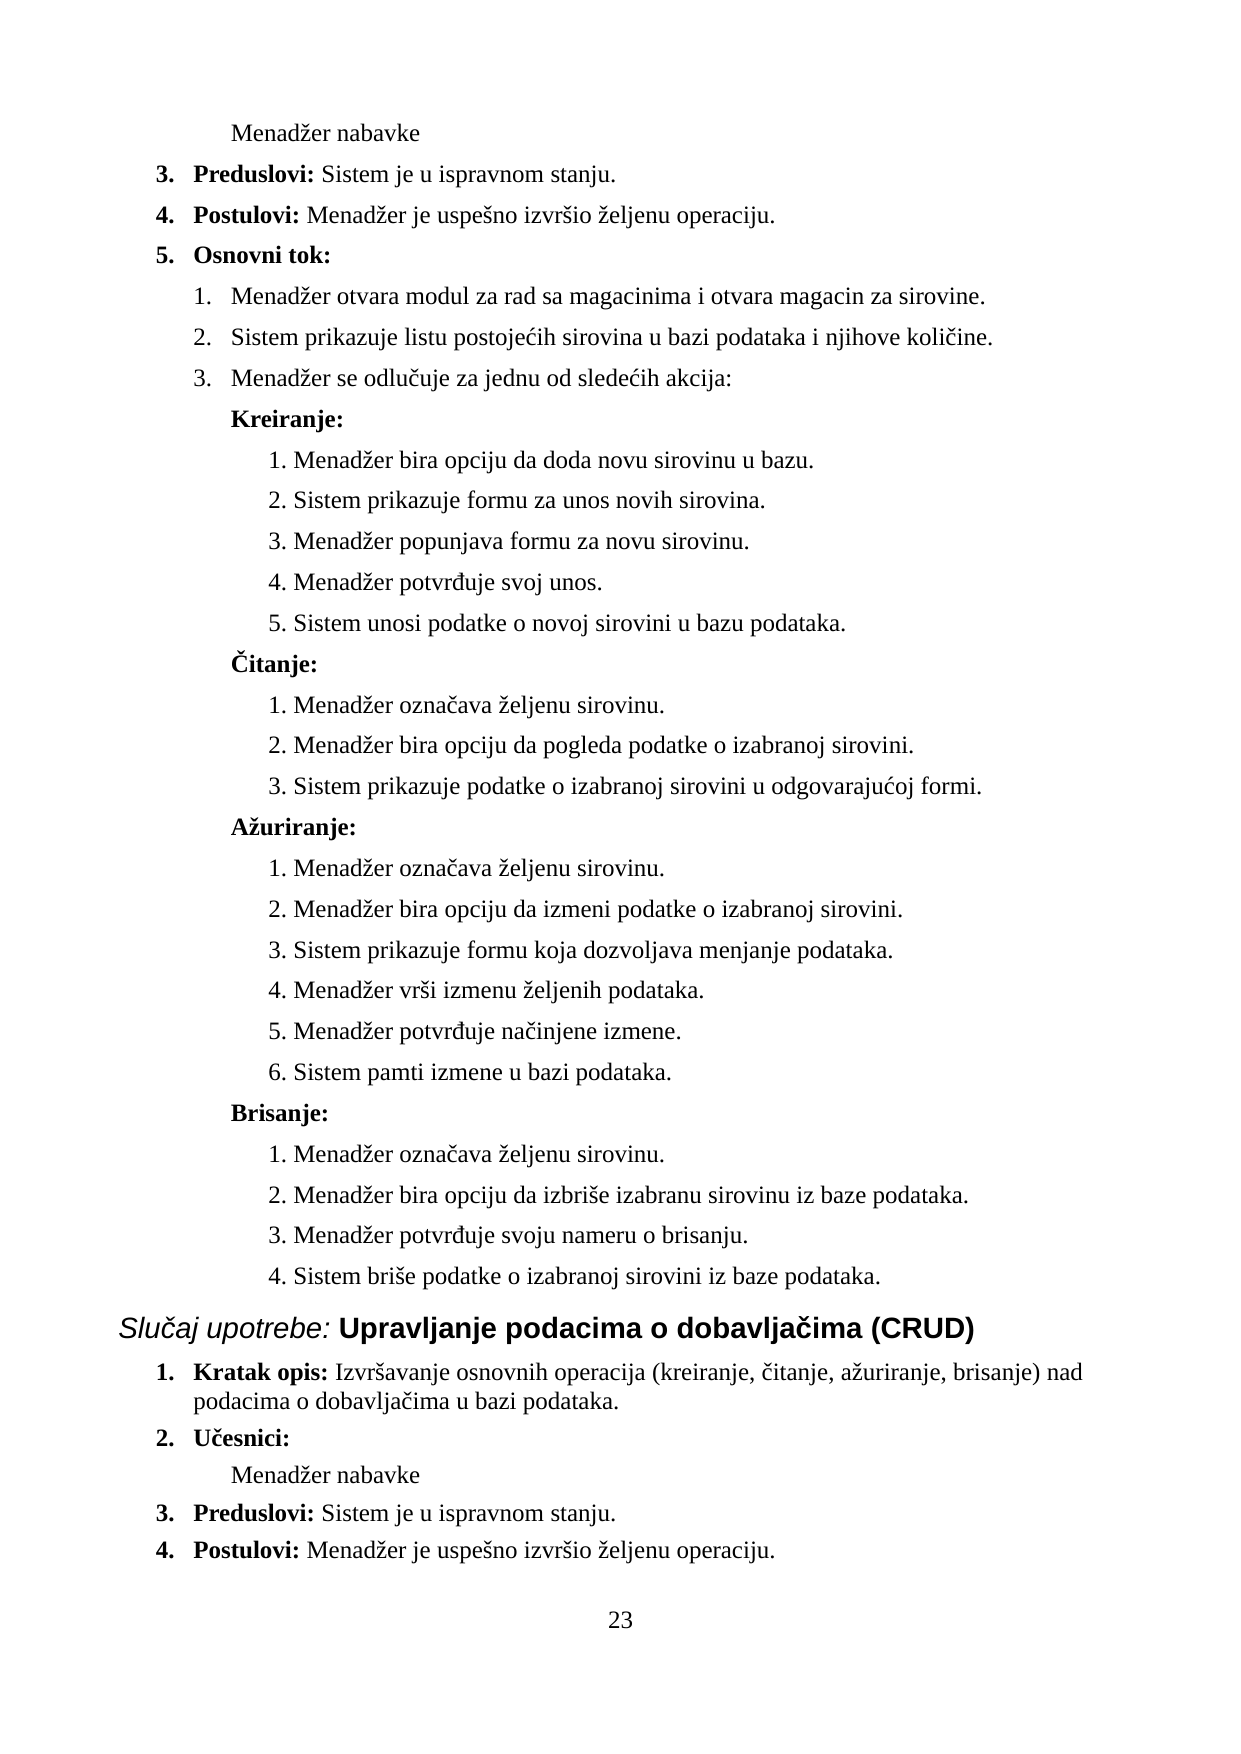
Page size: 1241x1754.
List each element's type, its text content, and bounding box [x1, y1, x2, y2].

list Menadžer popunjava formu za novu sirovinu. [268, 526, 1122, 555]
list Menadžer bira opciju da izbriše izabranu sirovinu iz baze podataka. [268, 1180, 1122, 1208]
list Menadžer nabavke [231, 1461, 1122, 1489]
list Čitanje: [231, 649, 1122, 678]
list Sistem prikazuje podatke o izabranoj sirovini u odgovarajućoj formi. [268, 771, 1122, 800]
list Menadžer potvrđuje načinjene izmene. [268, 1016, 1122, 1045]
list Sistem prikazuje listu postojećih sirovina u bazi podataka i njihove količine. [193, 322, 1122, 351]
list Preduslovi: Sistem je u ispravnom stanju. [156, 159, 1122, 188]
list Menadžer vrši izmenu željenih podataka. [268, 976, 1122, 1004]
list Menadžer označava željenu sirovinu. [268, 853, 1122, 882]
list Sistem pamti izmene u bazi podataka. [268, 1057, 1122, 1086]
list Osnovni tok: [156, 241, 1122, 269]
list Menadžer potvrđuje svoju nameru o brisanju. [268, 1221, 1122, 1249]
list Učesnici: [156, 1423, 1122, 1452]
subtitle Slučaj upotrebe: Upravljanje podacima o dobavljačima (CRUD) [118, 1311, 1122, 1344]
list Kreiranje: [231, 404, 1122, 433]
list Postulovi: Menadžer je uspešno izvršio željenu operaciju. [156, 200, 1122, 228]
list Sistem unosi podatke o novoj sirovini u bazu podataka. [268, 608, 1122, 637]
list Menadžer se odlučuje za jednu od sledećih akcija: [193, 363, 1122, 392]
list Sistem prikazuje formu za unos novih sirovina. [268, 486, 1122, 514]
list Menadžer bira opciju da doda novu sirovinu u bazu. [268, 445, 1122, 473]
list Menadžer otvara modul za rad sa magacinima i otvara magacin za sirovine. [193, 281, 1122, 310]
list Postulovi: Menadžer je uspešno izvršio željenu operaciju. [156, 1535, 1122, 1564]
list Sistem prikazuje formu koja dozvoljava menjanje podataka. [268, 935, 1122, 963]
list Brisanje: [231, 1098, 1122, 1127]
list Ažuriranje: [231, 812, 1122, 841]
list Menadžer potvrđuje svoj unos. [268, 567, 1122, 596]
list Menadžer bira opciju da pogleda podatke o izabranoj sirovini. [268, 731, 1122, 759]
list Menadžer označava željenu sirovinu. [268, 690, 1122, 718]
list Preduslovi: Sistem je u ispravnom stanju. [156, 1498, 1122, 1527]
list Menadžer nabavke [231, 118, 1122, 147]
list Menadžer bira opciju da izmeni podatke o izabranoj sirovini. [268, 894, 1122, 923]
list Menadžer označava željenu sirovinu. [268, 1139, 1122, 1168]
list Sistem briše podatke o izabranoj sirovini iz baze podataka. [268, 1261, 1122, 1290]
list Kratak opis: Izvršavanje osnovnih operacija (kreiranje, čitanje, ažuriranje, brisanje) nad podacima o dobavljačima u bazi podataka. [156, 1357, 1122, 1414]
